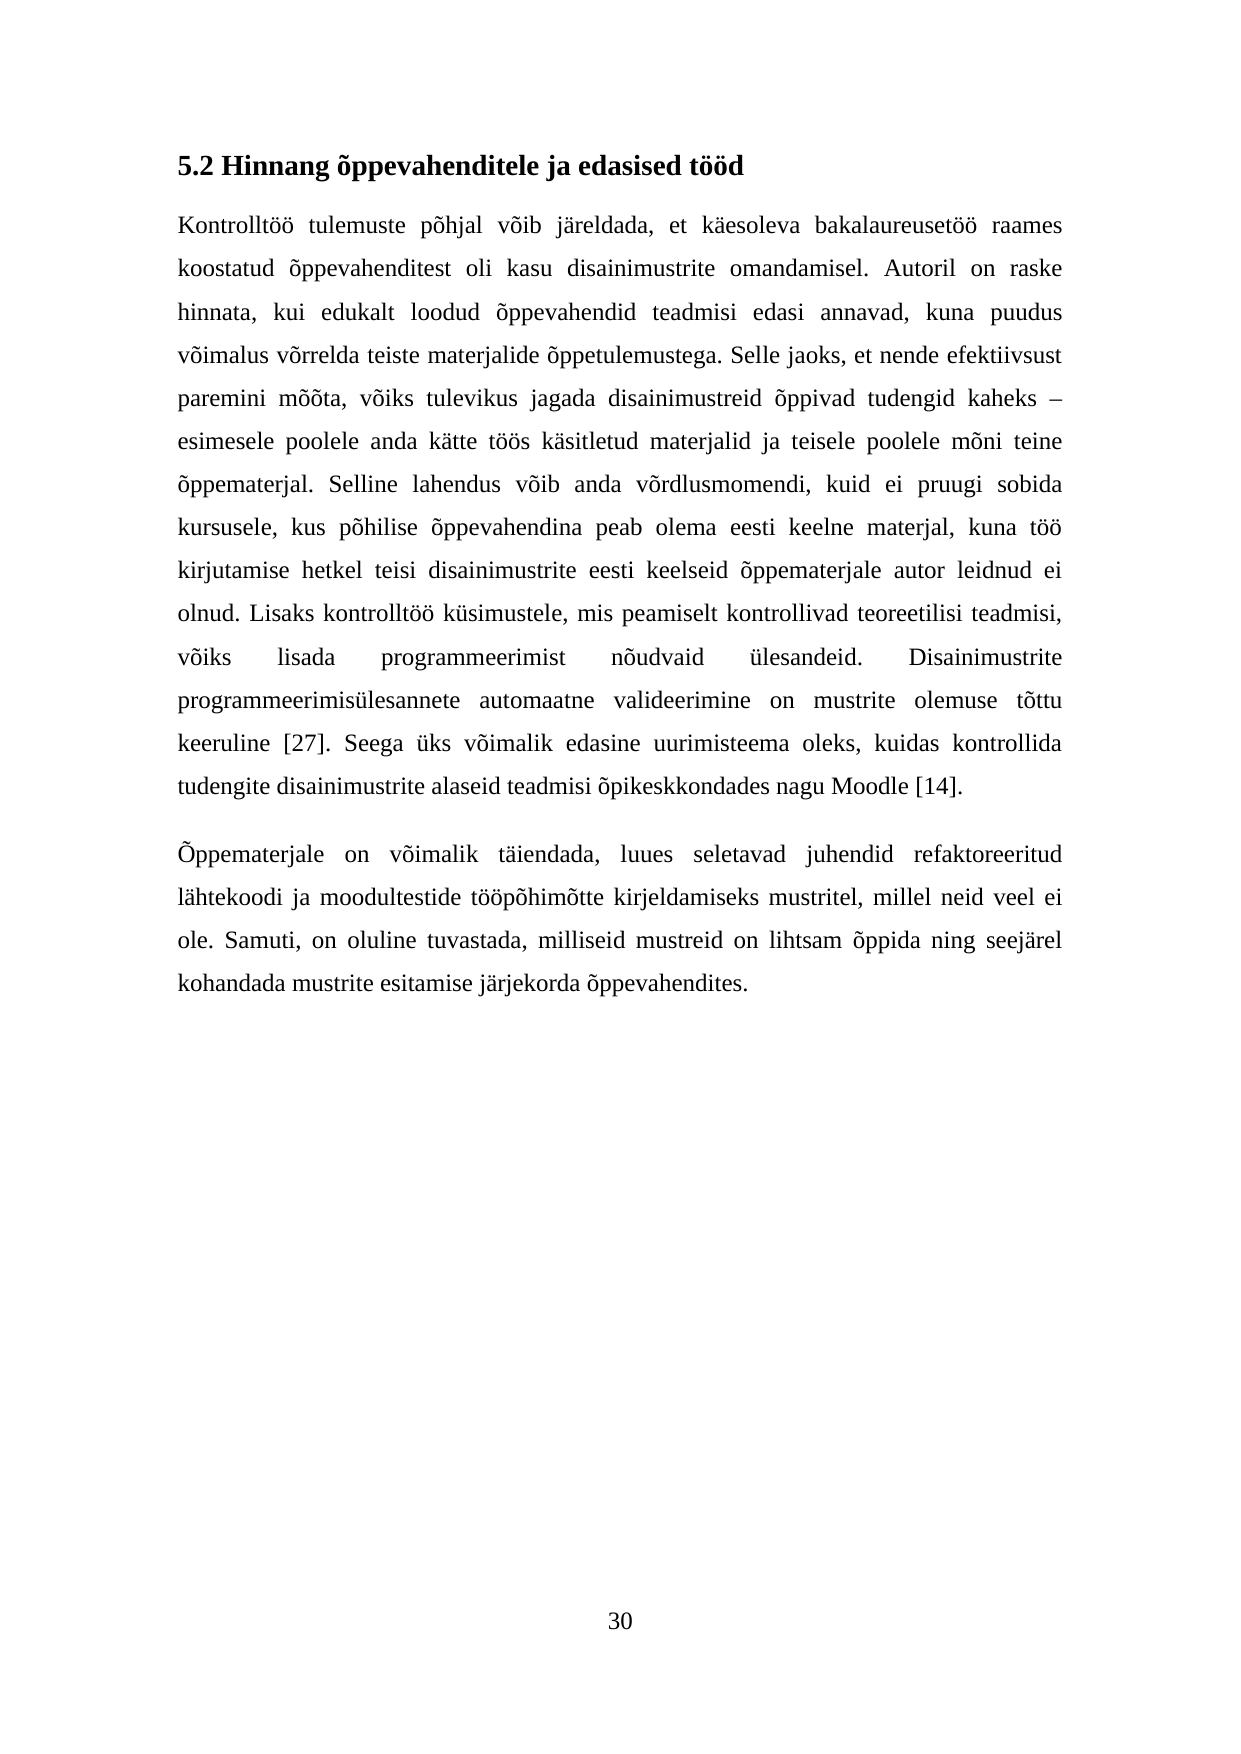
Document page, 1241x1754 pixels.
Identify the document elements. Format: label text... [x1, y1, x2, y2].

text Õppematerjale on võimalik täiendada, luues seletavad juhendid refaktoreeritud lähtekoodi ja moodultestide tööpõhimõtte kirjeldamiseks mustritel, millel neid veel ei ole. Samuti, on oluline tuvastada, milliseid mustreid on lihtsam õppida ning seejärel kohandada mustrite esitamise järjekorda õppevahendites. [177, 839, 1063, 997]
subtitle Hinnang õppevahenditele ja edasised tööd [177, 148, 1063, 181]
text Kontrolltöö tulemuste põhjal võib järeldada, et käesoleva bakalaureusetöö raames koostatud õppevahenditest oli kasu disainimustrite omandamisel. Autoril on raske hinnata, kui edukalt loodud õppevahendid teadmisi edasi annavad, kuna puudus võimalus võrrelda teiste materjalide õppetulemustega. Selle jaoks, et nende efektiivsust paremini mõõta, võiks tulevikus jagada disainimustreid õppivad tudengid kaheks – esimesele poolele anda kätte töös käsitletud materjalid ja teisele poolele mõni teine õppematerjal. Selline lahendus võib anda võrdlusmomendi, kuid ei pruugi sobida kursusele, kus põhilise õppevahendina peab olema eesti keelne materjal, kuna töö kirjutamise hetkel teisi disainimustrite eesti keelseid õppematerjale autor leidnud ei olnud. Lisaks kontrolltöö küsimustele, mis peamiselt kontrollivad teoreetilisi teadmisi, võiks lisada programmeerimist nõudvaid ülesandeid. Disainimustrite programmeerimisülesannete automaatne valideerimine on mustrite olemuse tõttu keeruline [27]. Seega üks võimalik edasine uurimisteema oleks, kuidas kontrollida tudengite disainimustrite alaseid teadmisi õpikeskkondades nagu Moodle [14]. [177, 210, 1063, 800]
